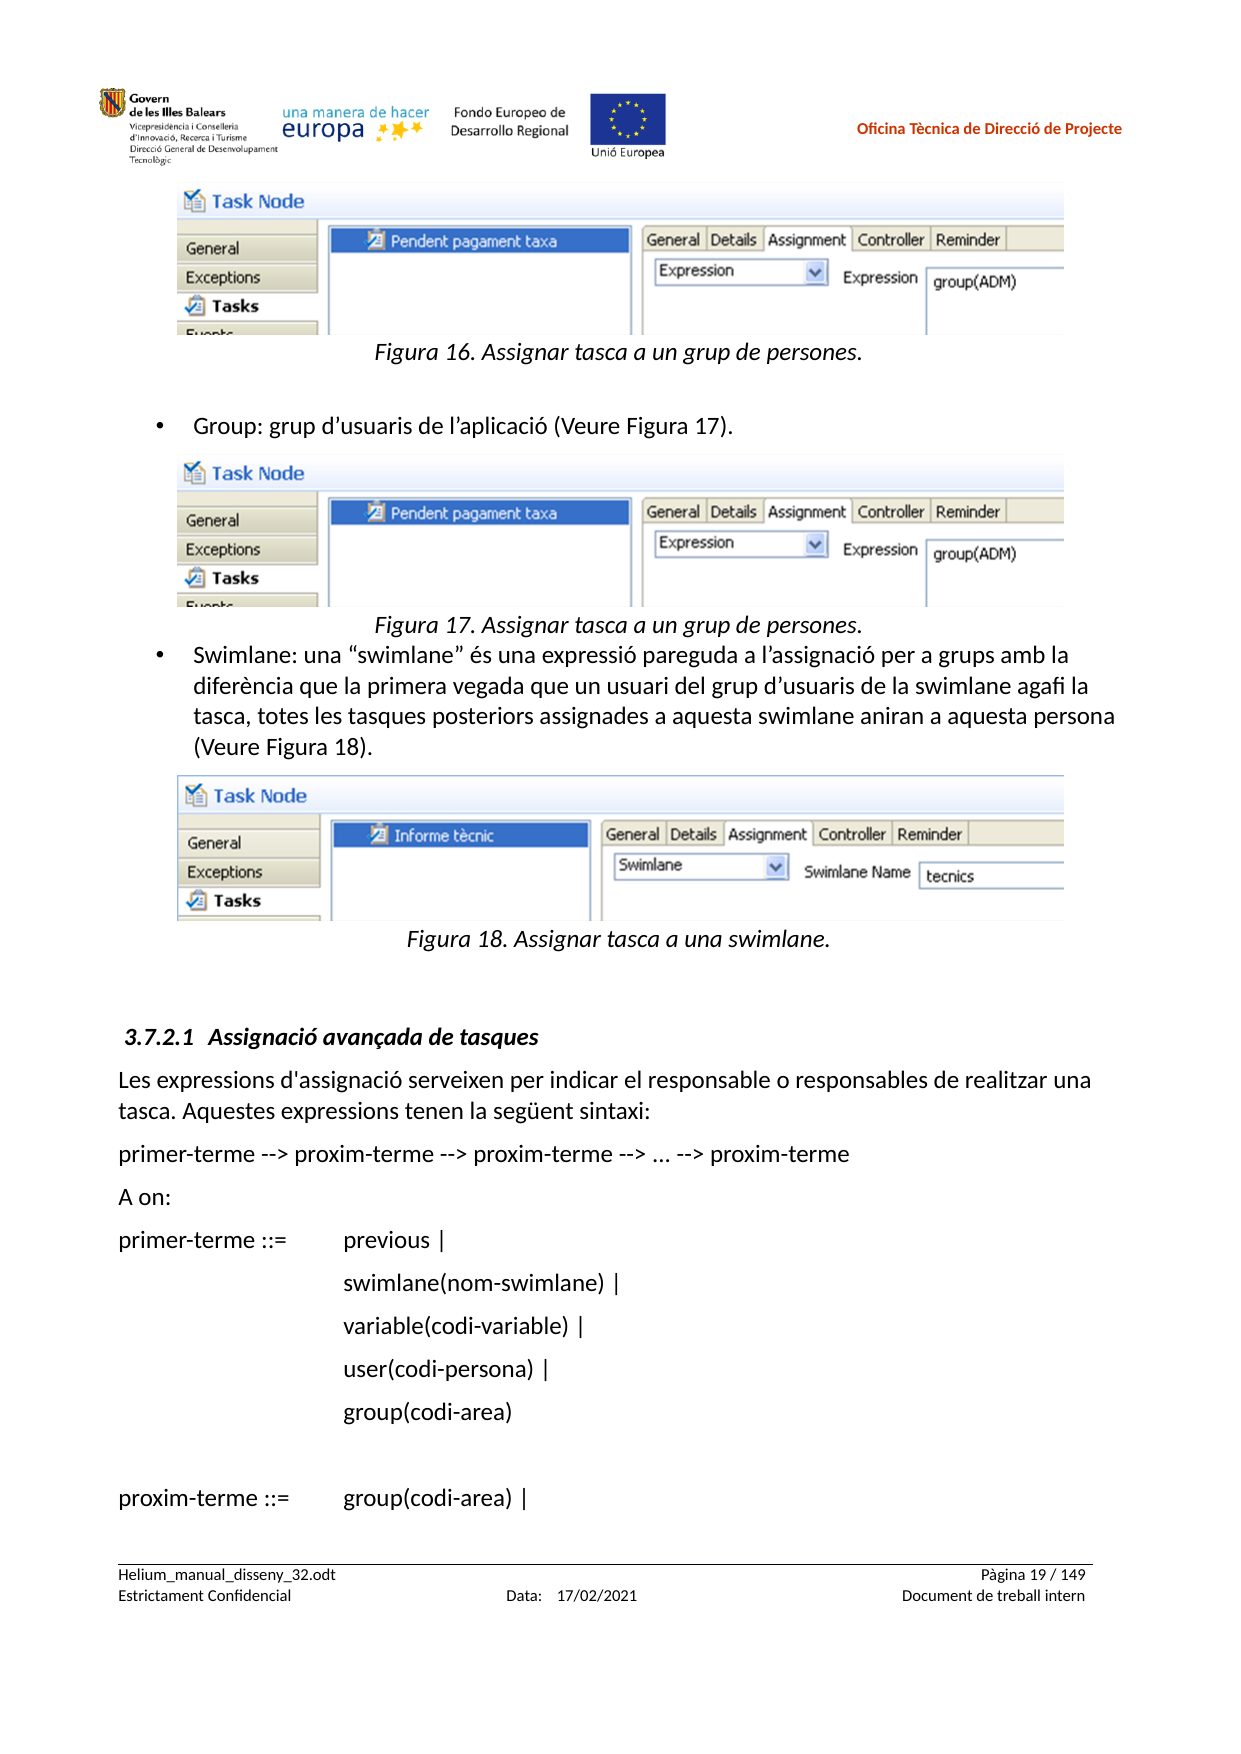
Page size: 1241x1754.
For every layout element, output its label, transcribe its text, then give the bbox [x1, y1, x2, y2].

text primer-terme ::= previous | [118, 1224, 1122, 1254]
list Figura 17. Assignar tasca a un grup de persones. [175, 609, 1065, 639]
text swimlane(nom-swimlane) | [118, 1267, 1122, 1297]
text Figura 16. Assignar tasca a un grup de persones. [175, 337, 1065, 367]
text primer-terme --> proxim-terme --> proxim-terme --> ... --> proxim-terme [118, 1138, 1122, 1168]
picture [175, 452, 1065, 609]
picture [175, 773, 1065, 923]
text variable(codi-variable) | [118, 1310, 1122, 1340]
text Les expressions d'assignació serveixen per indicar el responsable o responsables de realitzar una tasca. Aquestes expressions tenen la següent sintaxi: [118, 1064, 1122, 1125]
text Figura 18. Assignar tasca a una swimlane. [175, 923, 1065, 953]
list Swimlane: una “swimlane” és una expressió pareguda a l’assignació per a grups amb la diferència que la primera vegada que un usuari del grup d’usuaris de la swimlane agafi la tasca, totes les tasques posteriors assignades a aquesta swimlane aniran a aquesta persona (Veure Figura 18). [156, 440, 1122, 761]
text user(codi-persona) | [118, 1353, 1122, 1383]
subtitle Assignació avançada de tasques [118, 1021, 1122, 1052]
list Group: grup d’usuaris de l’aplicació (Veure Figura 17). [156, 410, 1122, 440]
picture [175, 180, 1065, 337]
text A on: [118, 1181, 1122, 1211]
picture [99, 87, 668, 166]
text group(codi-area) [118, 1396, 1122, 1426]
text proxim-terme ::= group(codi-area) | [118, 1482, 1122, 1512]
